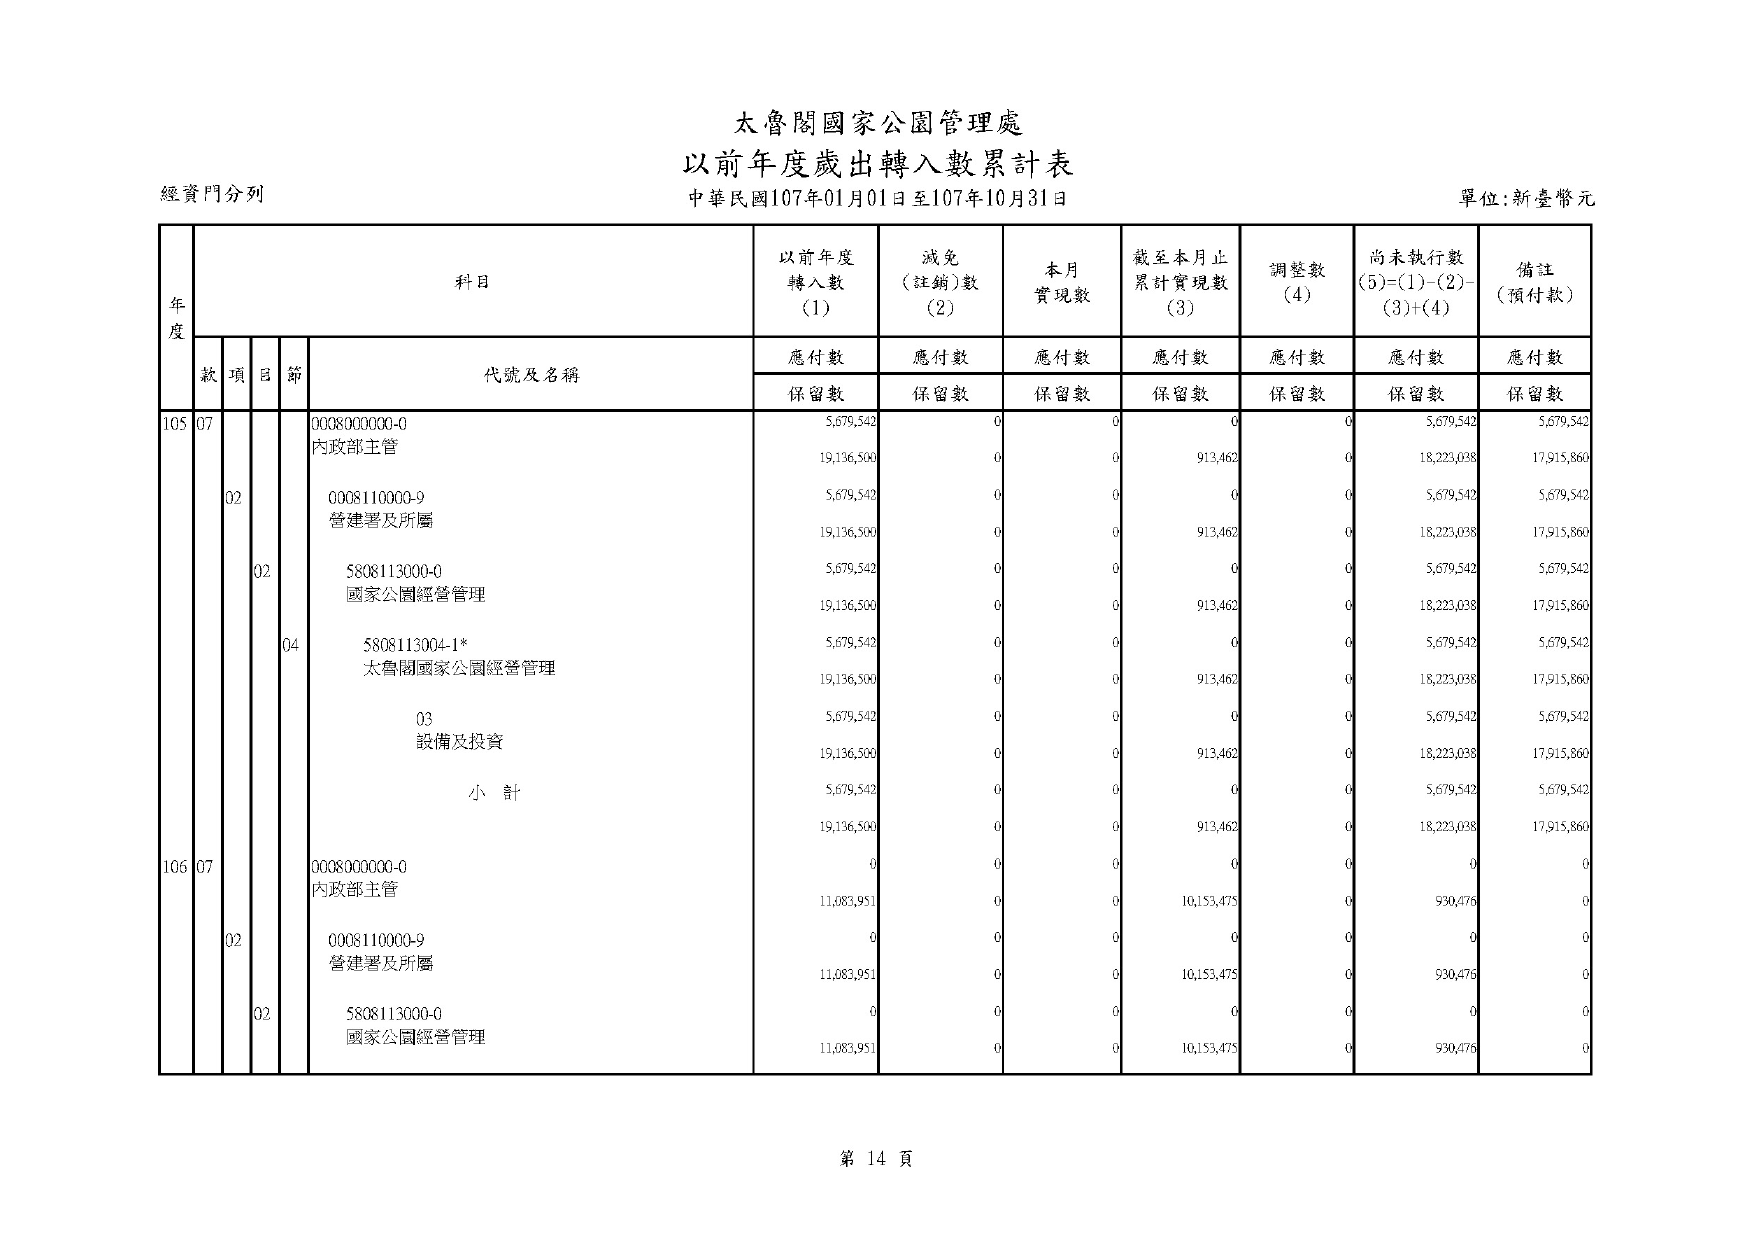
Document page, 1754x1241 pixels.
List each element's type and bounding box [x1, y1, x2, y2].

picture [59, 59, 1695, 1216]
